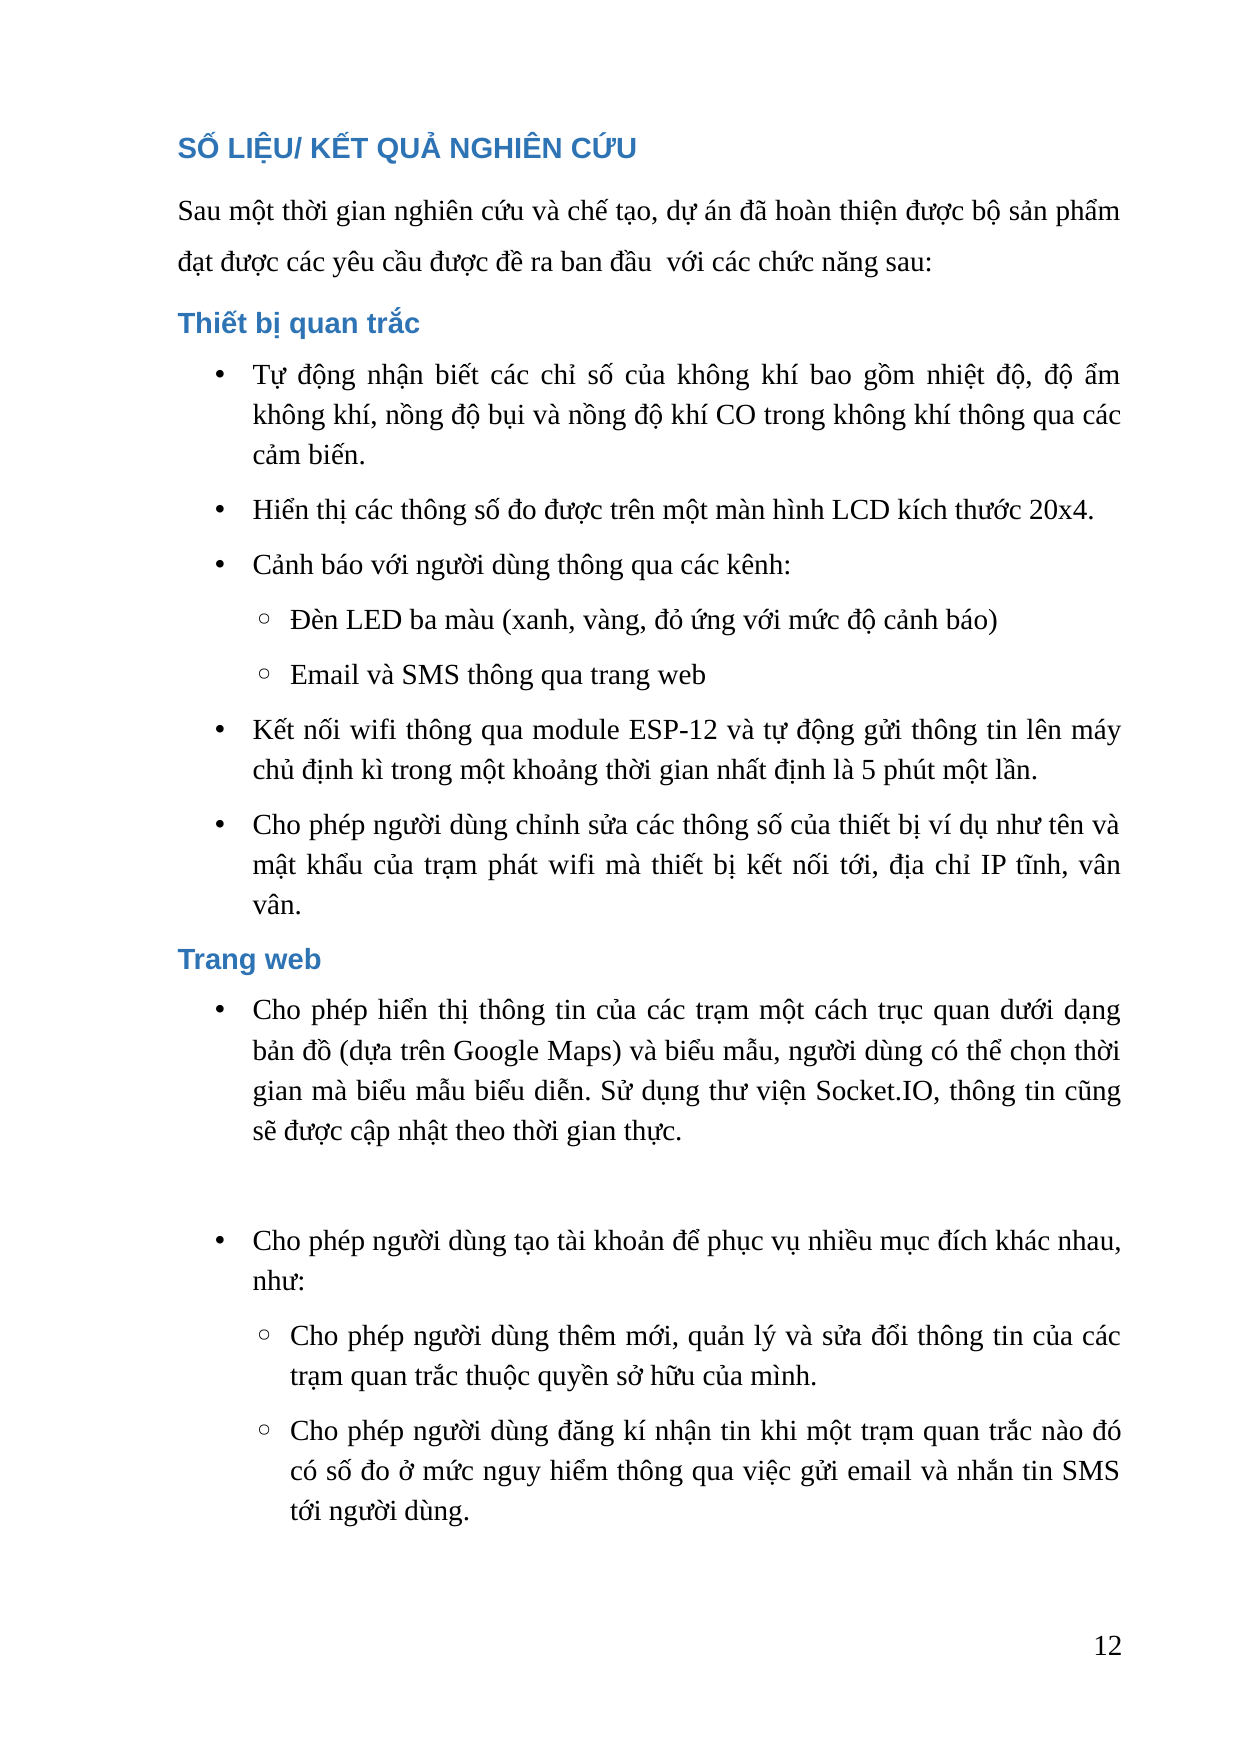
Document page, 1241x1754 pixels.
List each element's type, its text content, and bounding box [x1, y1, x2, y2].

list Cho phép người dùng tạo tài khoản để phục vụ nhiều mục đích khác nhau, như: [215, 1223, 1122, 1297]
list Kết nối wifi thông qua module ESP-12 và tự động gửi thông tin lên máy chủ định kì trong một khoảng thời gian nhất định là 5 phút một lần. [215, 712, 1122, 786]
subtitle Trang web [177, 942, 1122, 976]
subtitle SỐ LIỆU/ KẾT QUẢ NGHIÊN CỨU [177, 131, 1122, 164]
list Tự động nhận biết các chỉ số của không khí bao gồm nhiệt độ, độ ẩm không khí, nồng độ bụi và nồng độ khí CO trong không khí thông qua các cảm biến. [215, 357, 1122, 471]
list Cảnh báo với người dùng thông qua các kênh: [215, 547, 1122, 581]
list Đèn LED ba màu (xanh, vàng, đỏ ứng với mức độ cảnh báo) [252, 602, 1122, 636]
list Cho phép người dùng đăng kí nhận tin khi một trạm quan trắc nào đó có số đo ở mức nguy hiểm thông qua việc gửi email và nhắn tin SMS tới người dùng. [252, 1413, 1122, 1527]
text Sau một thời gian nghiên cứu và chế tạo, dự án đã hoàn thiện được bộ sản phẩm đạt được các yêu cầu được đề ra ban đầu với các chức năng sau: [177, 193, 1122, 277]
list Email và SMS thông qua trang web [252, 657, 1122, 691]
list Cho phép người dùng chỉnh sửa các thông số của thiết bị ví dụ như tên và mật khẩu của trạm phát wifi mà thiết bị kết nối tới, địa chỉ IP tĩnh, vân vân. [215, 807, 1122, 921]
subtitle Thiết bị quan trắc [177, 307, 1122, 340]
list Cho phép người dùng thêm mới, quản lý và sửa đổi thông tin của các trạm quan trắc thuộc quyền sở hữu của mình. [252, 1318, 1122, 1392]
list Cho phép hiển thị thông tin của các trạm một cách trục quan dưới dạng bản đồ (dựa trên Google Maps) và biểu mẫu, người dùng có thể chọn thời gian mà biểu mẫu biểu diễn. Sử dụng thư viện Socket.IO, thông tin cũng sẽ được cập nhật theo thời gian thực. [215, 992, 1122, 1147]
list Hiển thị các thông số đo được trên một màn hình LCD kích thước 20x4. [215, 492, 1122, 526]
